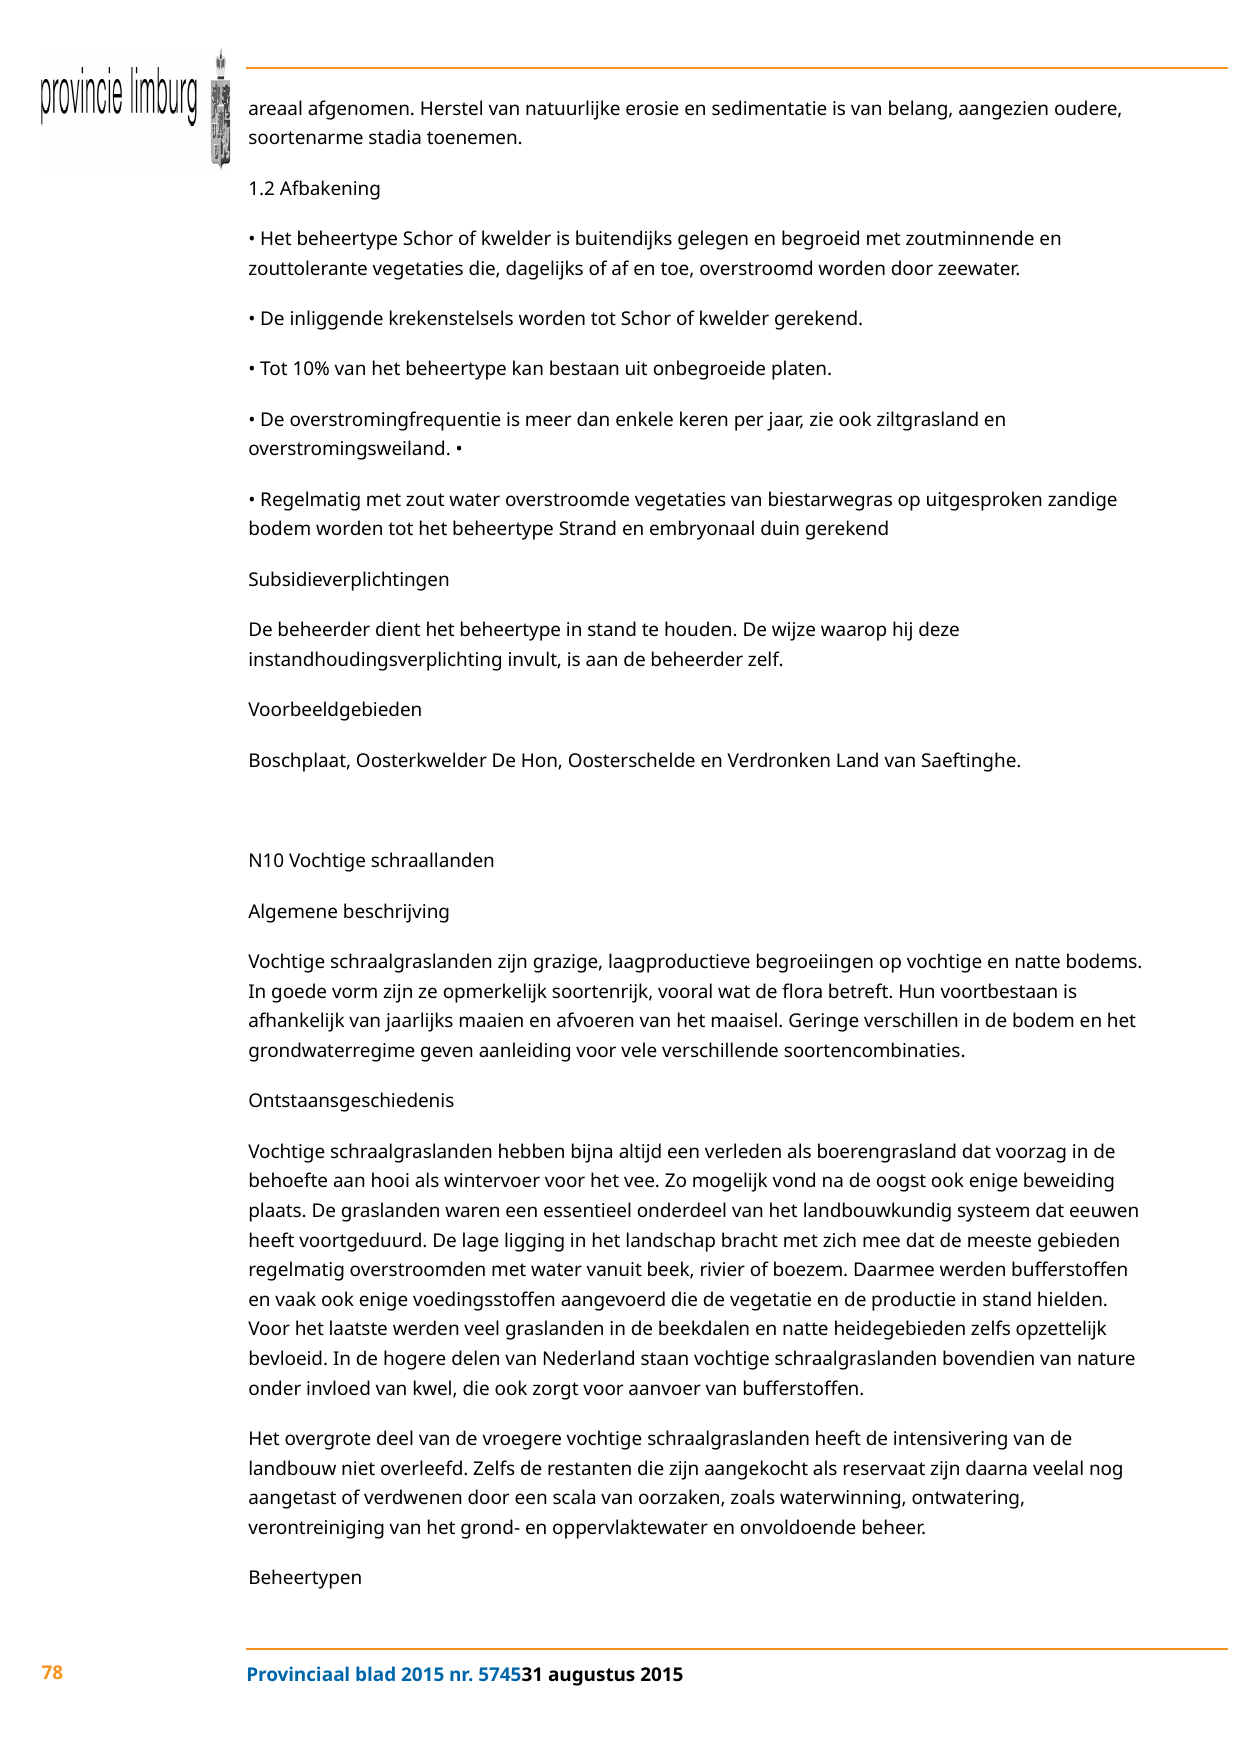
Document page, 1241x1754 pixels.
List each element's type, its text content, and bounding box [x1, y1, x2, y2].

text N10 Vochtige schraallanden [248, 848, 1152, 873]
text Ontstaansgeschiedenis [248, 1088, 1152, 1113]
text areaal afgenomen. Herstel van natuurlijke erosie en sedimentatie is van belang, aangezien oudere, soortenarme stadia toenemen. [248, 95, 1152, 150]
text Voorbeeldgebieden [248, 696, 1152, 722]
text • Het beheertype Schor of kwelder is buitendijks gelegen en begroeid met zoutminnende en zouttolerante vegetaties die, dagelijks of af en toe, overstroomd worden door zeewater. [248, 225, 1152, 281]
text • Regelmatig met zout water overstroomde vegetaties van biestarwegras op uitgesproken zandige bodem worden tot het beheertype Strand en embryonaal duin gerekend [248, 486, 1152, 541]
text De beheerder dient het beheertype in stand te houden. De wijze waarop hij deze instandhoudingsverplichting invult, is aan de beheerder zelf. [248, 616, 1152, 672]
text Boschplaat, Oosterkwelder De Hon, Oosterschelde en Verdronken Land van Saeftinghe. [248, 747, 1152, 773]
text • Tot 10% van het beheertype kan bestaan uit onbegroeide platen. [248, 356, 1152, 381]
text Algemene beschrijving [248, 898, 1152, 924]
text 1.2 Afbakening [248, 175, 1152, 201]
picture [41, 47, 231, 172]
text • De inliggende krekenstelsels worden tot Schor of kwelder gerekend. [248, 305, 1152, 331]
text Vochtige schraalgraslanden hebben bijna altijd een verleden als boerengrasland dat voorzag in de behoefte aan hooi als wintervoer voor het vee. Zo mogelijk vond na de oogst ook enige beweiding plaats. De graslanden waren een essentieel onderdeel van het landbouwkundig systeem dat eeuwen heeft voortgeduurd. De lage ligging in het landschap bracht met zich mee dat de meeste gebieden regelmatig overstroomden met water vanuit beek, rivier of boezem. Daarmee werden bufferstoffen en vaak ook enige voedingsstoffen aangevoerd die de vegetatie en de productie in stand hielden. Voor het laatste werden veel graslanden in de beekdalen en natte heidegebieden zelfs opzettelijk bevloeid. In de hogere delen van Nederland staan vochtige schraalgraslanden bovendien van nature onder invloed van kwel, die ook zorgt voor aanvoer van bufferstoffen. [248, 1138, 1152, 1401]
text • De overstromingfrequentie is meer dan enkele keren per jaar, zie ook ziltgrasland en overstromingsweiland. • [248, 406, 1152, 461]
text Subsidieverplichtingen [248, 566, 1152, 592]
text Beheertypen [248, 1564, 1152, 1590]
text Vochtige schraalgraslanden zijn grazige, laagproductieve begroeiingen op vochtige en natte bodems. In goede vorm zijn ze opmerkelijk soortenrijk, vooral wat de flora betreft. Hun voortbestaan is afhankelijk van jaarlijks maaien en afvoeren van het maaisel. Geringe verschillen in de bodem en het grondwaterregime geven aanleiding voor vele verschillende soortencombinaties. [248, 948, 1152, 1063]
text Het overgrote deel van de vroegere vochtige schraalgraslanden heeft de intensivering van de landbouw niet overleefd. Zelfs de restanten die zijn aangekocht als reservaat zijn daarna veelal nog aangetast of verdwenen door een scala van oorzaken, zoals waterwinning, ontwatering, verontreiniging van het grond- en oppervlaktewater en onvoldoende beheer. [248, 1425, 1152, 1540]
